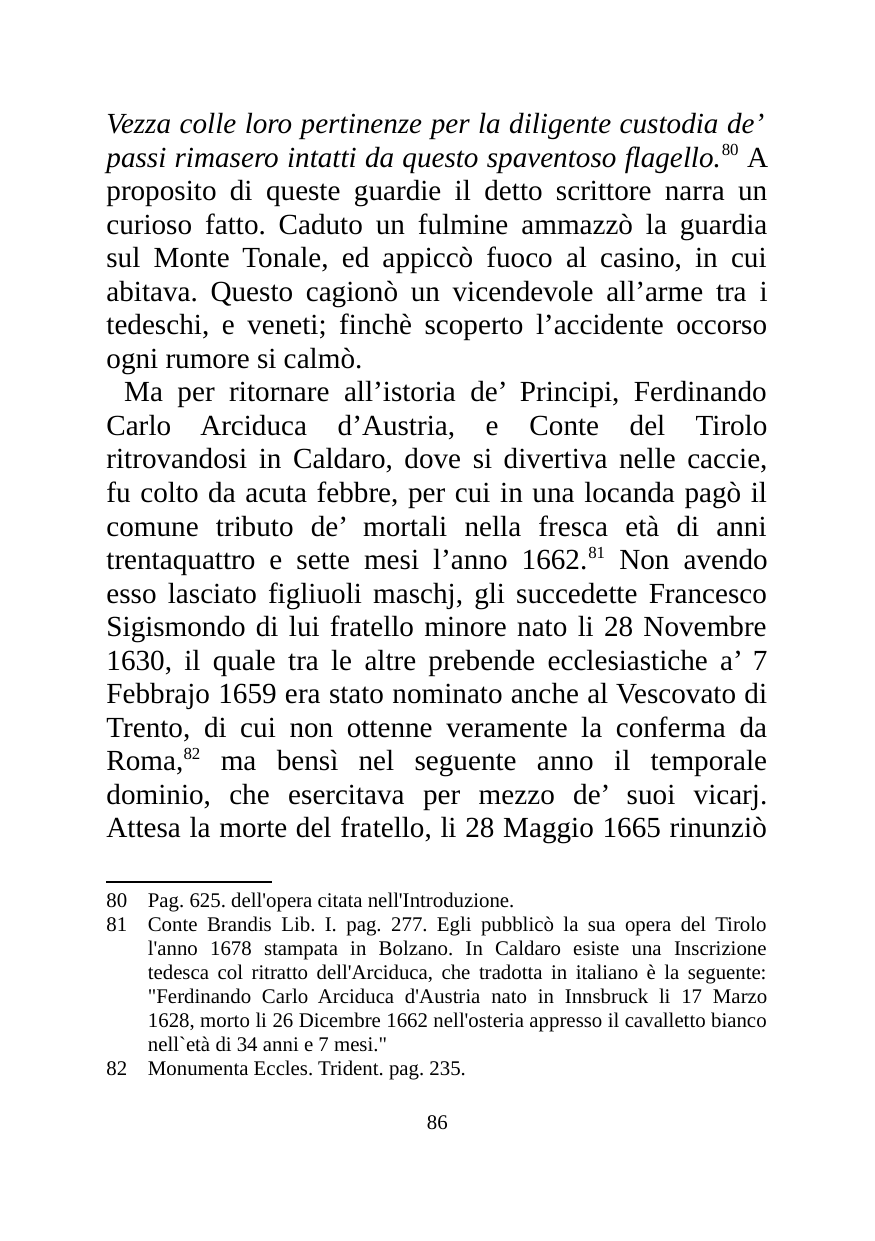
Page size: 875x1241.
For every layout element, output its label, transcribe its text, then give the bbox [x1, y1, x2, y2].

text Vezza colle loro pertinenze per la diligente custodia de’ passi rimasero intatti da questo spaventoso flagello. A proposito di queste guardie il detto scrittore narra un curioso fatto. Caduto un fulmine ammazzò la guardia sul Monte Tonale, ed appiccò fuoco al casino, in cui abitava. Questo cagionò un vicendevole all’arme tra i tedeschi, e veneti; finchè scoperto l’accidente occorso ogni rumore si calmò. [106, 106, 768, 374]
text Conte Brandis Lib. I. pag. 277. Egli pubblicò la sua opera del Tirolo l'anno 1678 stampata in Bolzano. In Caldaro esiste una Inscrizione tedesca col ritratto dell'Arciduca, che tradotta in italiano è la seguente: "Ferdinando Carlo Arciduca d'Austria nato in Innsbruck li 17 Marzo 1628, morto li 26 Dicembre 1662 nell'osteria appresso il cavalletto bianco nell`età di 34 anni e 7 mesi." [106, 912, 768, 1056]
text Pag. 625. dell'opera citata nell'Introduzione. [106, 888, 768, 912]
text Monumenta Eccles. Trident. pag. 235. [106, 1056, 768, 1080]
text Ma per ritornare all’istoria de’ Principi, Ferdinando Carlo Arciduca d’Austria, e Conte del Tirolo ritrovandosi in Caldaro, dove si divertiva nelle caccie, fu colto da acuta febbre, per cui in una locanda pagò il comune tributo de’ mortali nella fresca età di anni trentaquattro e sette mesi l’anno 1662. Non avendo esso lasciato figliuoli maschj, gli succedette Francesco Sigismondo di lui fratello minore nato li 28 Novembre 1630, il quale tra le altre prebende ecclesiastiche a’ 7 Febbrajo 1659 era stato nominato anche al Vescovato di Trento, di cui non ottenne veramente la conferma da Roma, ma bensì nel seguente anno il temporale dominio, che esercitava per mezzo de’ suoi vicarj. Attesa la morte del fratello, li 28 Maggio 1665 rinunziò [106, 374, 768, 844]
